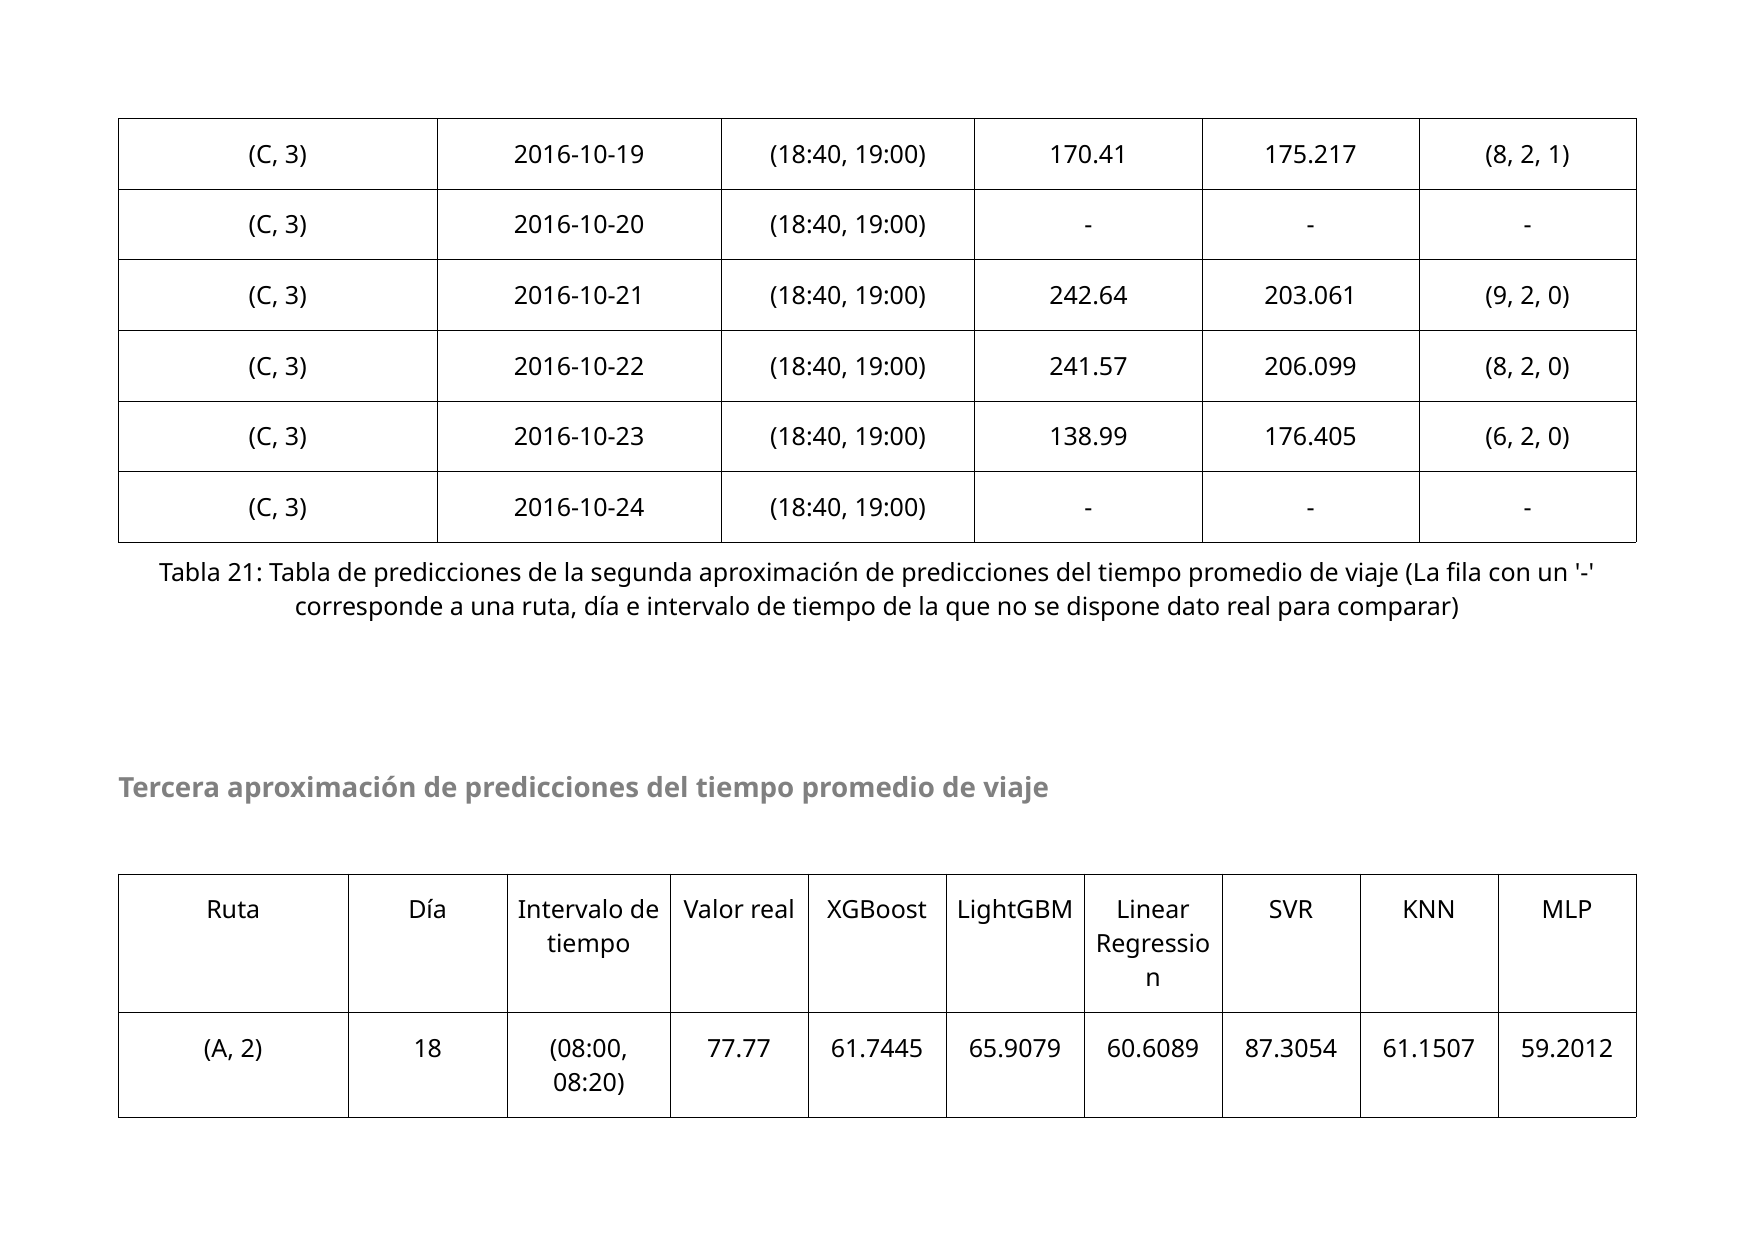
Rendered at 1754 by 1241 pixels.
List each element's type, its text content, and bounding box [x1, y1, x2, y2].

table_cell (18:40, 19:00) [722, 260, 974, 330]
table_cell - [1203, 472, 1419, 542]
table_cell 170.41 [975, 119, 1202, 189]
table_cell 65.9079 [947, 1013, 1084, 1117]
table_header MLP [1499, 875, 1636, 1012]
table_cell 241.57 [975, 331, 1202, 401]
table_cell (18:40, 19:00) [722, 190, 974, 259]
table_cell (A, 2) [119, 1013, 348, 1117]
table_cell 175.217 [1203, 119, 1419, 189]
table_cell (18:40, 19:00) [722, 331, 974, 401]
table_cell (18:40, 19:00) [722, 119, 974, 189]
table_cell 87.3054 [1223, 1013, 1360, 1117]
table_cell 60.6089 [1085, 1013, 1222, 1117]
table_cell - [975, 190, 1202, 259]
table_cell (8, 2, 0) [1420, 331, 1636, 401]
table_cell 206.099 [1203, 331, 1419, 401]
table_cell 59.2012 [1499, 1013, 1636, 1117]
table_cell 176.405 [1203, 402, 1419, 471]
table_header Ruta [119, 875, 348, 1012]
table_cell 61.1507 [1361, 1013, 1498, 1117]
table_header Intervalo de tiempo [508, 875, 670, 1012]
table_cell 2016-10-19 [438, 119, 721, 189]
subtitle Tercera aproximación de predicciones del tiempo promedio de viaje [118, 768, 1636, 806]
table_cell 2016-10-23 [438, 402, 721, 471]
table_cell (C, 3) [119, 119, 437, 189]
table_cell (C, 3) [119, 260, 437, 330]
table_cell 2016-10-21 [438, 260, 721, 330]
table_cell (C, 3) [119, 190, 437, 259]
table_cell 203.061 [1203, 260, 1419, 330]
table_cell (18:40, 19:00) [722, 472, 974, 542]
table_header XGBoost [809, 875, 946, 1012]
table_cell (08:00, 08:20) [508, 1013, 670, 1117]
table_cell (C, 3) [119, 472, 437, 542]
table_cell 2016-10-24 [438, 472, 721, 542]
table_cell (C, 3) [119, 331, 437, 401]
table_cell 2016-10-22 [438, 331, 721, 401]
table_cell (9, 2, 0) [1420, 260, 1636, 330]
table_header SVR [1223, 875, 1360, 1012]
table_cell - [1420, 472, 1636, 542]
table_cell 18 [349, 1013, 507, 1117]
table_cell (6, 2, 0) [1420, 402, 1636, 471]
table_cell 77.77 [671, 1013, 808, 1117]
table_cell 138.99 [975, 402, 1202, 471]
table_cell 2016-10-20 [438, 190, 721, 259]
table_header Valor real [671, 875, 808, 1012]
table_cell (18:40, 19:00) [722, 402, 974, 471]
table_cell - [1420, 190, 1636, 259]
table_cell 61.7445 [809, 1013, 946, 1117]
table_header KNN [1361, 875, 1498, 1012]
table_cell (C, 3) [119, 402, 437, 471]
table_cell - [975, 472, 1202, 542]
table_header Linear Regression [1085, 875, 1222, 1012]
table_cell - [1203, 190, 1419, 259]
text Tabla 21: Tabla de predicciones de la segunda aproximación de predicciones del tiempo promedio de viaje (La fila con un '-' corresponde a una ruta, día e intervalo de tiempo de la que no se dispone dato real para comparar) [118, 554, 1636, 623]
table_cell 242.64 [975, 260, 1202, 330]
table_header LightGBM [947, 875, 1084, 1012]
table_header Día [349, 875, 507, 1012]
table_cell (8, 2, 1) [1420, 119, 1636, 189]
